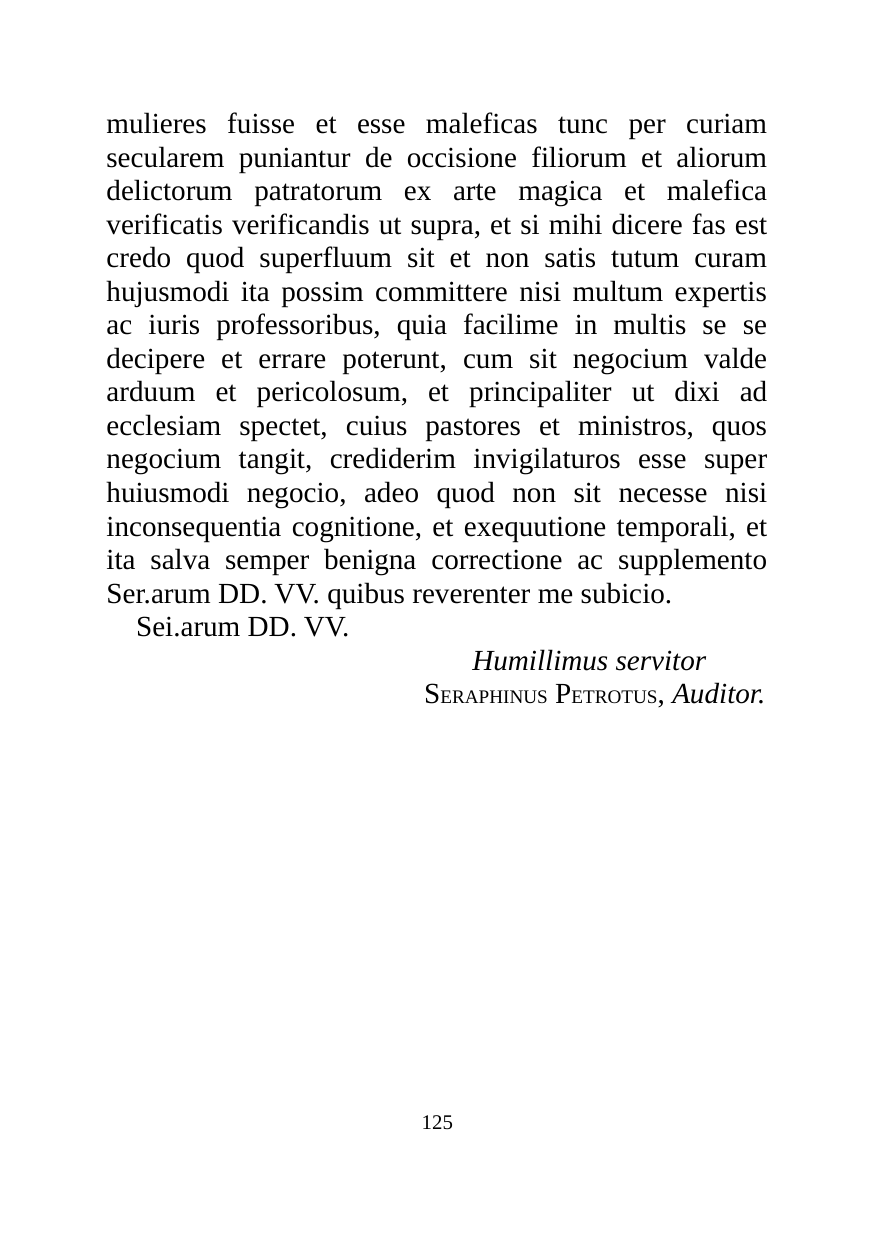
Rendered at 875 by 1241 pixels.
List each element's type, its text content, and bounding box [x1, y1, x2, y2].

text Seraphinus Petrotus, Auditor. [106, 676, 768, 710]
text mulieres fuisse et esse maleficas tunc per curiam secularem puniantur de occisione filiorum et aliorum delictorum patratorum ex arte magica et malefica verificatis verificandis ut supra, et si mihi dicere fas est credo quod superfluum sit et non satis tutum curam hujusmodi ita possim committere nisi multum expertis ac iuris professoribus, quia facilime in multis se se decipere et errare poterunt, cum sit negocium valde arduum et pericolosum, et principaliter ut dixi ad ecclesiam spectet, cuius pastores et ministros, quos negocium tangit, crediderim invigilaturos esse super huiusmodi negocio, adeo quod non sit necesse nisi inconsequentia cognitione, et exequutione temporali, et ita salva semper benigna correctione ac supplemento Ser.arum DD. VV. quibus reverenter me subicio. [106, 106, 768, 609]
text Sei.arum DD. VV. [106, 609, 768, 643]
text Humillimus servitor [106, 643, 709, 676]
